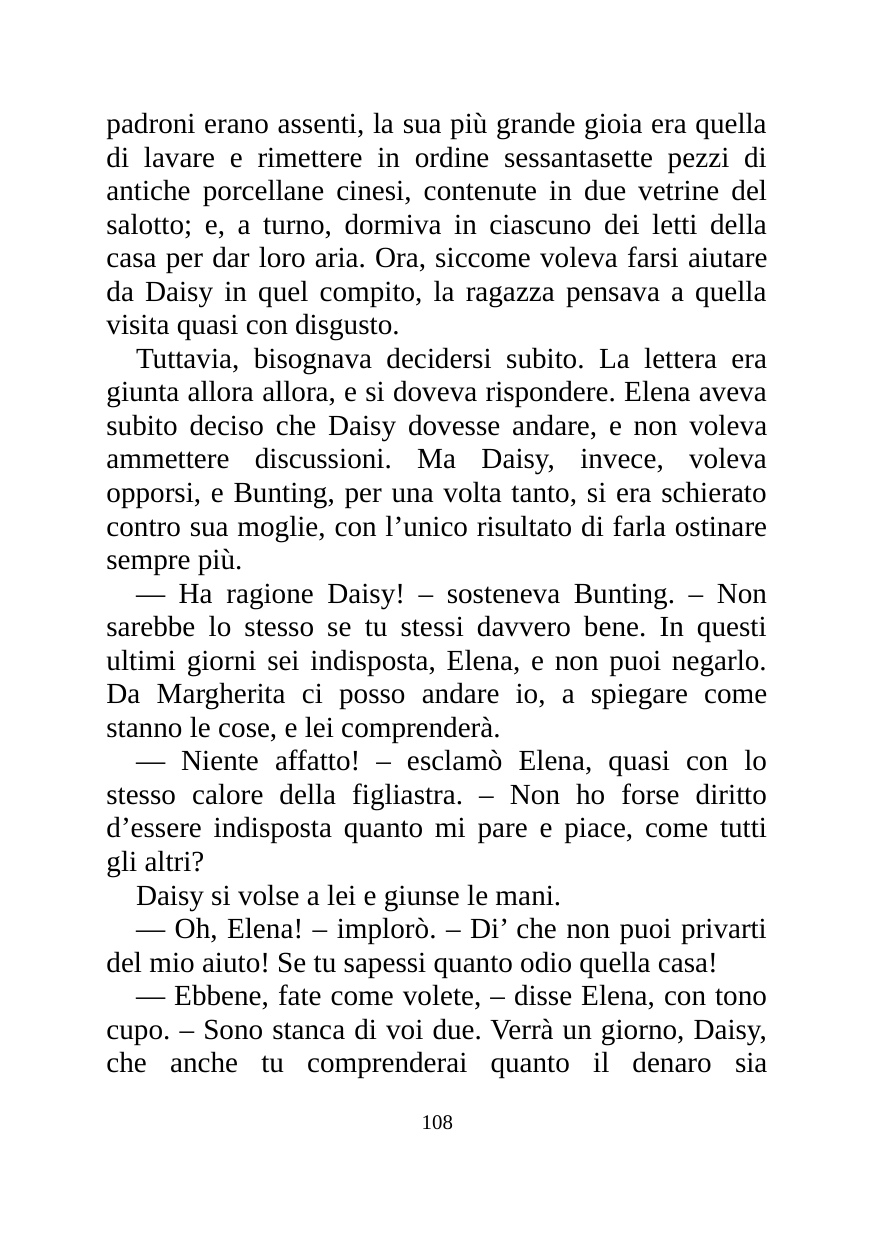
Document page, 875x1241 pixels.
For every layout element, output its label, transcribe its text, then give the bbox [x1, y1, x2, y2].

text — Ha ragione Daisy! – sosteneva Bunting. – Non sarebbe lo stesso se tu stessi davvero bene. In questi ultimi giorni sei indisposta, Elena, e non puoi negarlo. Da Margherita ci posso andare io, a spiegare come stanno le cose, e lei comprenderà. [106, 576, 768, 743]
text — Ebbene, fate come volete, – disse Elena, con tono cupo. – Sono stanca di voi due. Verrà un giorno, Daisy, che anche tu comprenderai quanto il denaro sia [106, 978, 768, 1079]
text padroni erano assenti, la sua più grande gioia era quella di lavare e rimettere in ordine sessantasette pezzi di antiche porcellane cinesi, contenute in due vetrine del salotto; e, a turno, dormiva in ciascuno dei letti della casa per dar loro aria. Ora, siccome voleva farsi aiutare da Daisy in quel compito, la ragazza pensava a quella visita quasi con disgusto. [106, 106, 768, 341]
text — Oh, Elena! – implorò. – Di’ che non puoi privarti del mio aiuto! Se tu sapessi quanto odio quella casa! [106, 911, 768, 978]
text — Niente affatto! – esclamò Elena, quasi con lo stesso calore della figliastra. – Non ho forse diritto d’essere indisposta quanto mi pare e piace, come tutti gli altri? [106, 743, 768, 878]
text Tuttavia, bisognava decidersi subito. La lettera era giunta allora allora, e si doveva rispondere. Elena aveva subito deciso che Daisy dovesse andare, e non voleva ammettere discussioni. Ma Daisy, invece, voleva opporsi, e Bunting, per una volta tanto, si era schierato contro sua moglie, con l’unico risultato di farla ostinare sempre più. [106, 341, 768, 576]
text Daisy si volse a lei e giunse le mani. [106, 878, 768, 911]
